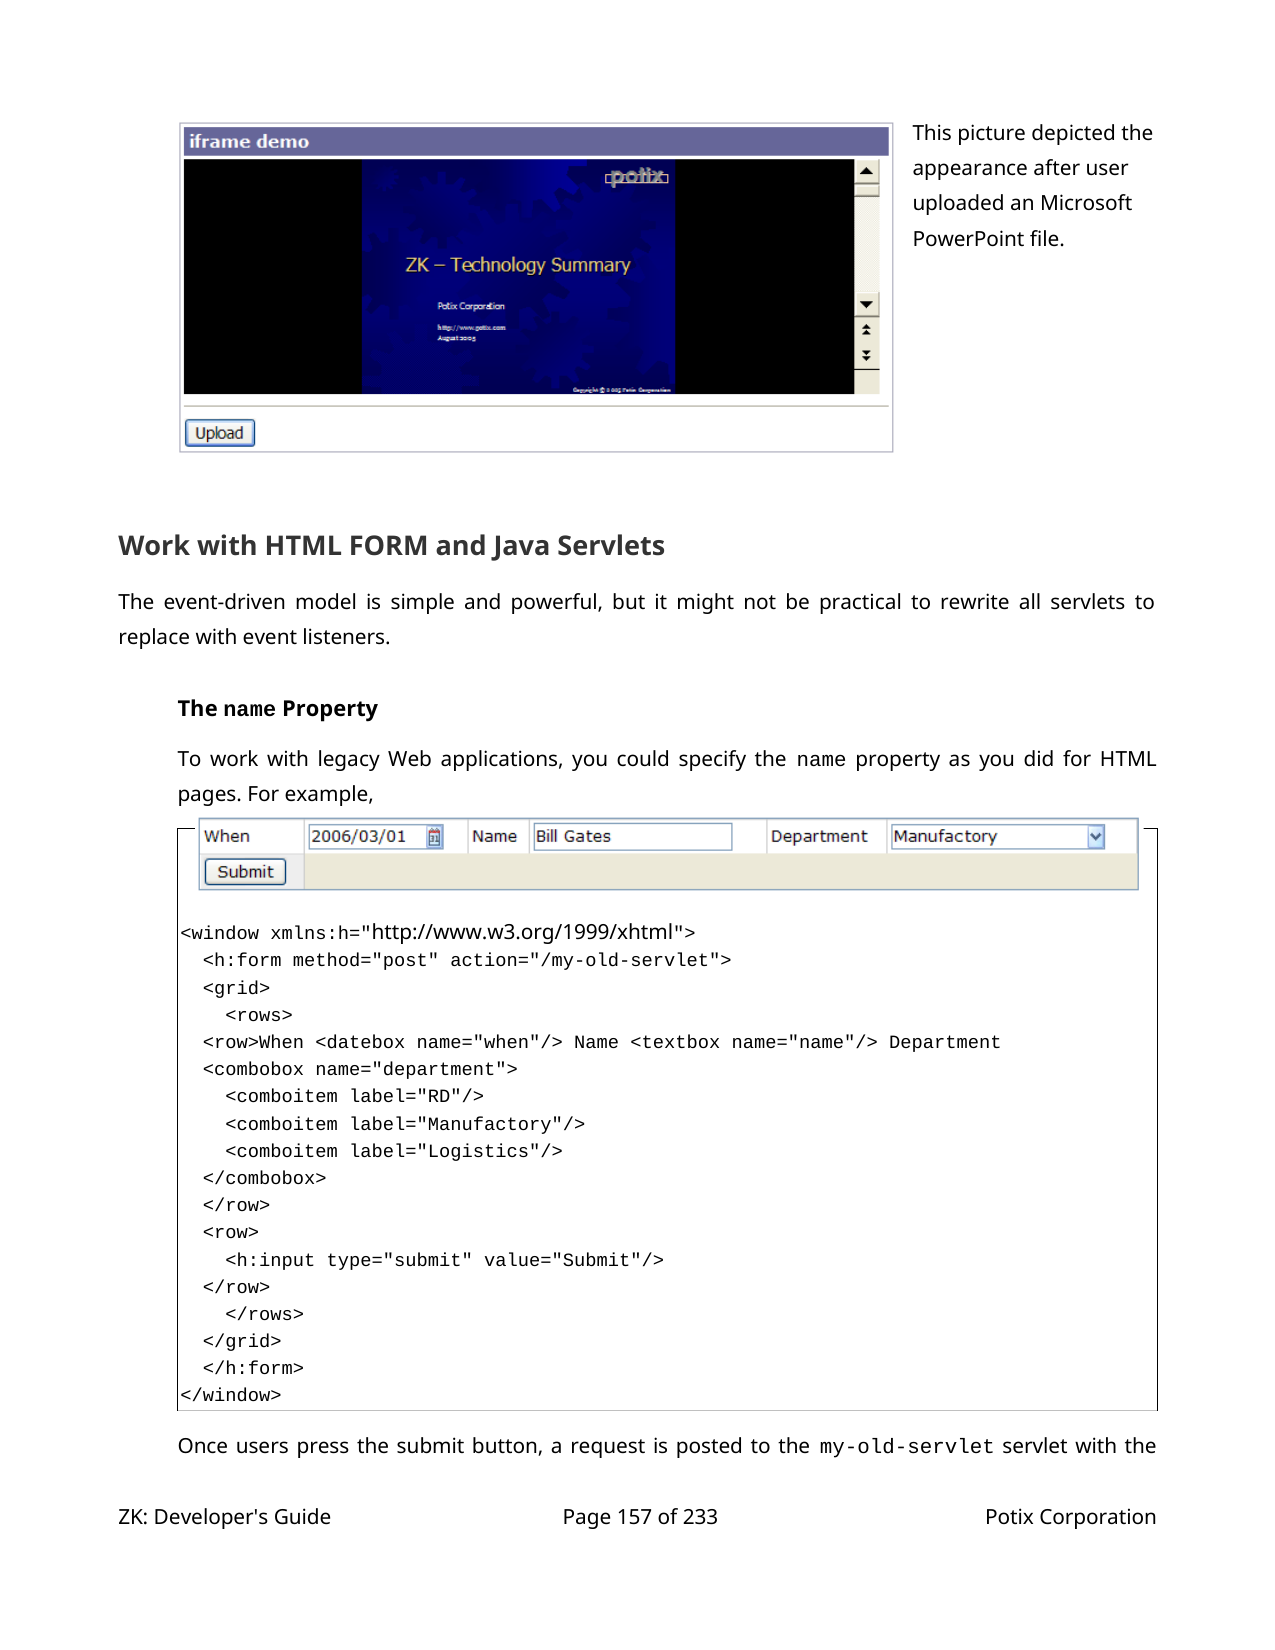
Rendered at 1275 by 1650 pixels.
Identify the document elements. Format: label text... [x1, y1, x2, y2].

picture [177, 118, 898, 456]
text </rows> [178, 1302, 1157, 1326]
text <h:form method="post" action="/my-old-servlet"> [178, 948, 1157, 973]
text </window> [178, 1383, 1157, 1410]
text <rows> [178, 1003, 1157, 1027]
text <combobox name="department"> [178, 1057, 1157, 1081]
picture [195, 815, 1144, 893]
text <grid> [178, 976, 1157, 1000]
text </combobox> [178, 1166, 1157, 1190]
text To work with legacy Web applications, you could specify the name property as you did for HTML pages. For example, [177, 744, 1157, 808]
text The event-driven model is simple and powerful, but it might not be practical to rewrite all servlets to replace with event listeners. [118, 587, 1157, 651]
text </row> [178, 1274, 1157, 1299]
text </grid> [178, 1329, 1157, 1353]
text </row> [178, 1193, 1157, 1217]
text <h:input type="submit" value="Submit"/> [178, 1247, 1157, 1272]
subtitle Work with HTML FORM and Java Servlets [118, 527, 1157, 563]
text <row>When <datebox name="when"/> Name <textbox name="name"/> Department [178, 1030, 1157, 1054]
text <window xmlns:h="http://www.w3.org/1999/xhtml"> [178, 917, 1157, 945]
text <comboitem label="Logistics"/> [178, 1139, 1157, 1163]
text Once users press the submit button, a request is posted to the my-old-servlet servlet with the [177, 1431, 1157, 1460]
text <comboitem label="Manufactory"/> [178, 1111, 1157, 1136]
subtitle The name Property [177, 693, 1157, 723]
text </h:form> [178, 1356, 1157, 1380]
text <comboitem label="RD"/> [178, 1084, 1157, 1108]
table_header [898, 118, 912, 456]
text <row> [178, 1220, 1157, 1244]
table_header This picture depicted the appearance after user uploaded an Microsoft PowerPoint file. [912, 118, 1156, 456]
